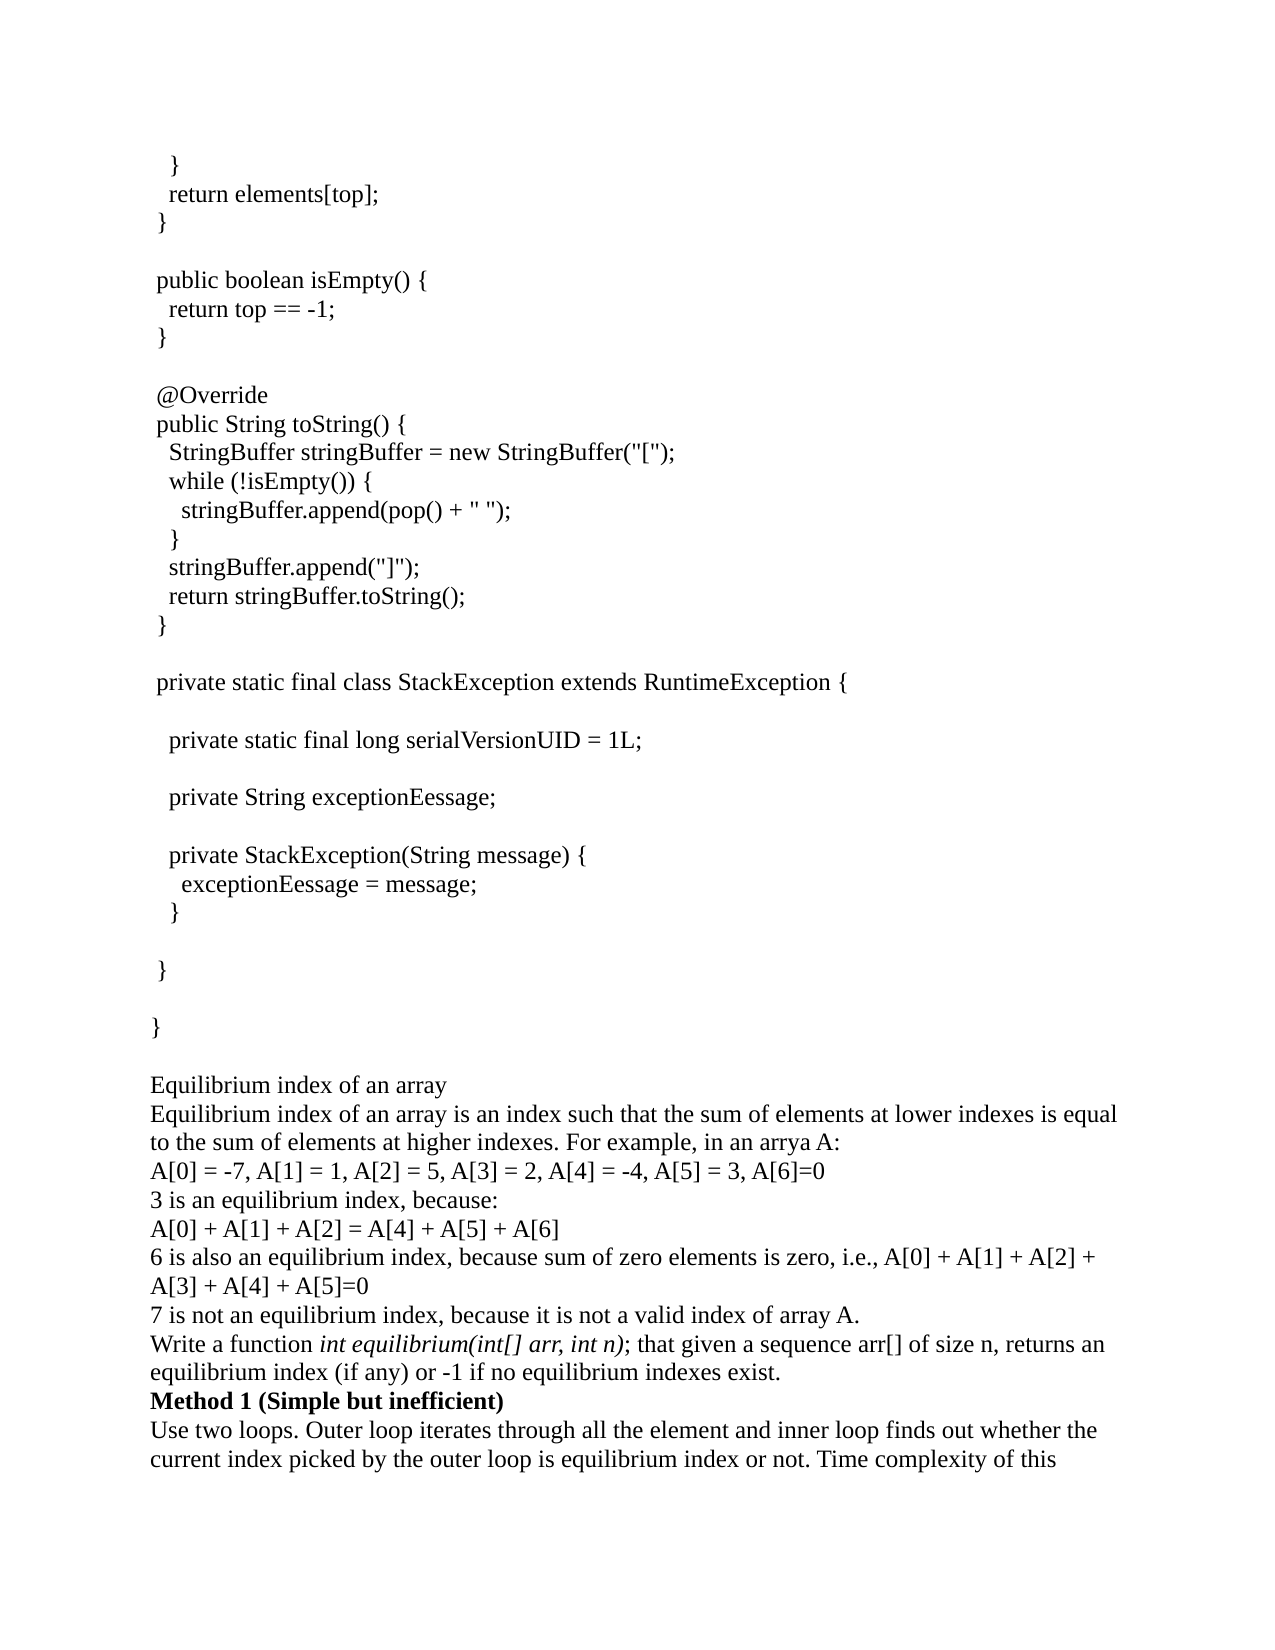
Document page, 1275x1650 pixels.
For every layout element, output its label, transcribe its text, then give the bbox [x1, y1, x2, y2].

text } [150, 610, 1125, 639]
text while (!isEmpty()) { [150, 466, 1125, 495]
text exceptionEessage = message; [150, 869, 1125, 897]
text private StackException(String message) { [150, 840, 1125, 869]
text public boolean isEmpty() { [150, 265, 1125, 294]
text 6 is also an equilibrium index, because sum of zero elements is zero, i.e., A[0] + A[1] + A[2] + A[3] + A[4] + A[5]=0 [150, 1242, 1125, 1300]
text return stringBuffer.toString(); [150, 581, 1125, 610]
text } [150, 897, 1125, 926]
text StringBuffer stringBuffer = new StringBuffer("["); [150, 437, 1125, 466]
text Equilibrium index of an array [150, 1070, 1125, 1099]
text private static final long serialVersionUID = 1L; [150, 725, 1125, 754]
text 7 is not an equilibrium index, because it is not a valid index of array A. [150, 1300, 1125, 1329]
text } [150, 1012, 1125, 1041]
text stringBuffer.append(pop() + " "); [150, 495, 1125, 524]
text private static final class StackException extends RuntimeException { [150, 667, 1125, 696]
text } [150, 955, 1125, 984]
text 3 is an equilibrium index, because: A[0] + A[1] + A[2] = A[4] + A[5] + A[6] [150, 1185, 1125, 1242]
text private String exceptionEessage; [150, 782, 1125, 811]
text return elements[top]; [150, 179, 1125, 207]
text return top == -1; [150, 294, 1125, 322]
text A[0] = -7, A[1] = 1, A[2] = 5, A[3] = 2, A[4] = -4, A[5] = 3, A[6]=0 [150, 1156, 1125, 1185]
text } [150, 322, 1125, 351]
text stringBuffer.append("]"); [150, 552, 1125, 581]
text Method 1 (Simple but inefficient) Use two loops. Outer loop iterates through all the element and inner loop finds out whether the current index picked by the outer loop is equilibrium index or not. Time complexity of this [150, 1386, 1125, 1472]
text @Override [150, 380, 1125, 409]
text Equilibrium index of an array is an index such that the sum of elements at lower indexes is equal to the sum of elements at higher indexes. For example, in an arrya A: [150, 1099, 1125, 1156]
text Write a function int equilibrium(int[] arr, int n); that given a sequence arr[] of size n, returns an equilibrium index (if any) or -1 if no equilibrium indexes exist. [150, 1329, 1125, 1386]
text } [150, 150, 1125, 179]
text public String toString() { [150, 409, 1125, 437]
text } [150, 524, 1125, 552]
text } [150, 207, 1125, 236]
